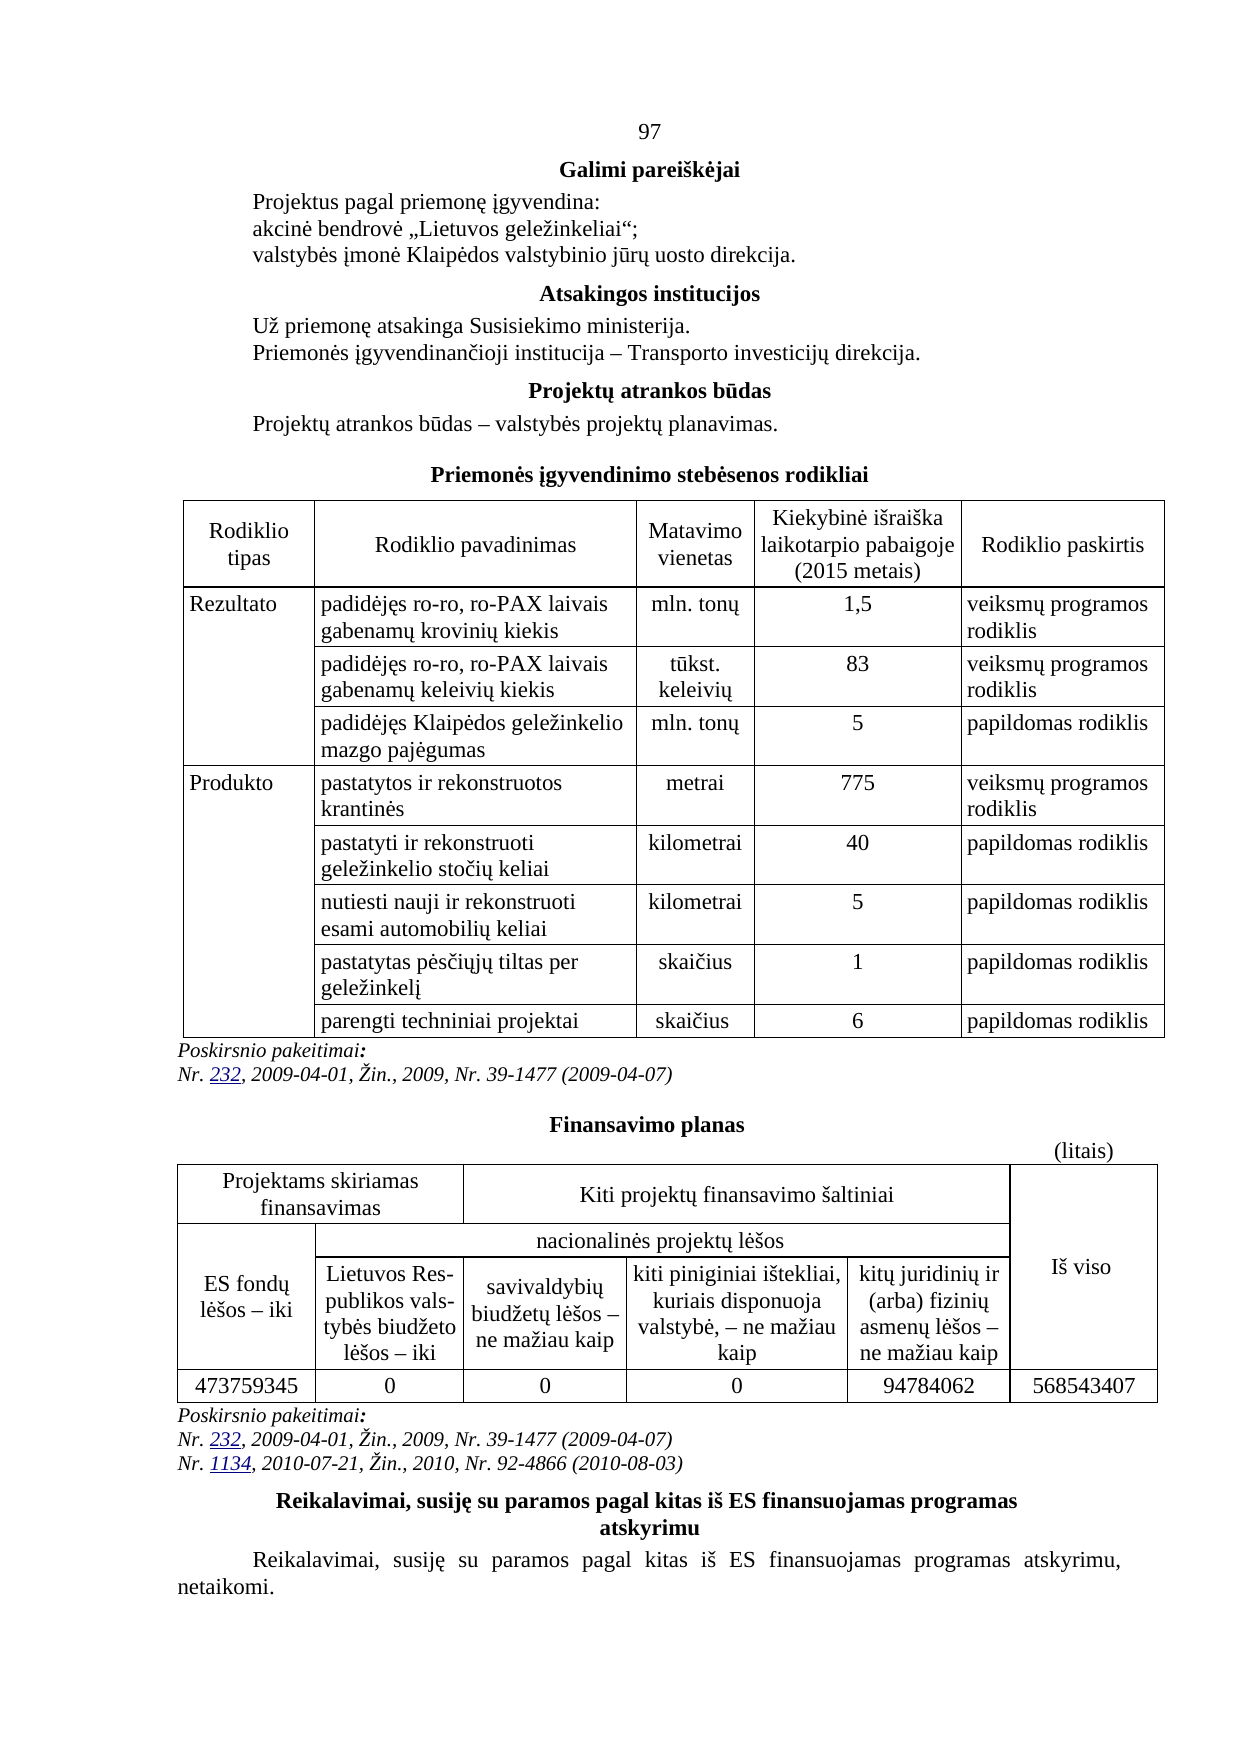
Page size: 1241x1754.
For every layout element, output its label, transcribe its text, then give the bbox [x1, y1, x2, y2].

table_cell ES fondų lėšos – iki [178, 1224, 315, 1369]
table_cell 568543407 [1011, 1370, 1157, 1402]
table_cell 0 [627, 1370, 847, 1402]
table_header Kiekybinė išraiška laikotarpio pabaigoje (2015 metais) [755, 501, 961, 586]
table_cell padidėjęs ro-ro, ro-PAX laivais gabenamų krovinių kiekis [315, 588, 636, 646]
text Nr. 232, 2009-04-01, Žin., 2009, Nr. 39-1477 (2009-04-07) [177, 1427, 1122, 1451]
table_header Iš viso [1011, 1165, 1157, 1369]
text Priemonės įgyvendinimo stebėsenos rodikliai [177, 462, 1122, 488]
table_cell 0 [464, 1370, 626, 1402]
text Atsakingos institucijos [177, 280, 1122, 306]
table_cell pastatyti ir rekonstruoti geležinkelio stočių keliai [315, 826, 636, 884]
table_cell papildomas rodiklis [962, 707, 1164, 765]
table_cell kiti piniginiai ištekliai, kuriais disponuoja valstybė, – ne mažiau kaip [627, 1258, 847, 1369]
table_cell pastatytos ir rekonstruotos krantinės [315, 766, 636, 825]
table_cell kitų juridinių ir (arba) fizinių asmenų lėšos – ne mažiau kaip [848, 1258, 1009, 1369]
text Reikalavimai, susiję su paramos pagal kitas iš ES finansuojamas programas atskyrimu [177, 1488, 1122, 1540]
table_cell 5 [755, 885, 961, 944]
text Projektų atrankos būdas – valstybės projektų planavimas. [177, 410, 1122, 437]
table_cell 775 [755, 766, 961, 825]
table_cell skaičius [637, 945, 754, 1003]
table_cell 6 [755, 1005, 961, 1037]
table_cell 473759345 [178, 1370, 315, 1402]
text Galimi pareiškėjai [177, 156, 1122, 182]
table_cell nacionalinės projektų lėšos [316, 1224, 1009, 1256]
table_cell skaičius [637, 1005, 754, 1037]
table_cell 94784062 [848, 1370, 1009, 1402]
table_cell 5 [755, 707, 961, 765]
text Nr. 1134, 2010-07-21, Žin., 2010, Nr. 92-4866 (2010-08-03) [177, 1451, 1122, 1475]
table_cell pastatytas pėsčiųjų tiltas per geležinkelį [315, 945, 636, 1003]
table_cell nutiesti nauji ir rekonstruoti esami automobilių keliai [315, 885, 636, 944]
text Už priemonę atsakinga Susisiekimo ministerija. [177, 312, 1122, 339]
table_header Kiti projektų finansavimo šaltiniai [464, 1165, 1009, 1223]
table_cell mln. tonų [637, 588, 754, 646]
table_cell 83 [755, 647, 961, 706]
table_cell papildomas rodiklis [962, 826, 1164, 884]
table_cell padidėjęs Klaipėdos geležinkelio mazgo pajėgumas [315, 707, 636, 765]
text Finansavimo planas [177, 1111, 1122, 1137]
table_cell kilometrai [637, 826, 754, 884]
table_cell Lietuvos Res­publikos vals­tybės biudžeto lėšos – iki [316, 1258, 463, 1369]
table_cell tūkst. keleivių [637, 647, 754, 706]
table_header Rodiklio pavadinimas [315, 501, 636, 586]
table_cell padidėjęs ro-ro, ro-PAX laivais gabenamų keleivių kiekis [315, 647, 636, 706]
subtitle Poskirsnio pakeitimai: [177, 1403, 1122, 1427]
table_cell kilometrai [637, 885, 754, 944]
text Reikalavimai, susiję su paramos pagal kitas iš ES finansuojamas programas atskyrimu, netaikomi. [177, 1547, 1122, 1599]
table_cell mln. tonų [637, 707, 754, 765]
table_cell metrai [637, 766, 754, 825]
table_header Rodiklio tipas [184, 501, 314, 586]
table_cell 0 [316, 1370, 463, 1402]
table_header Matavimo vienetas [637, 501, 754, 586]
table_header Rodiklio paskirtis [962, 501, 1164, 586]
subtitle Poskirsnio pakeitimai: [177, 1038, 1122, 1062]
table_header Projektams skiriamas finansavimas [178, 1165, 463, 1223]
table_cell papildomas rodiklis [962, 885, 1164, 944]
table_cell papildomas rodiklis [962, 945, 1164, 1003]
text valstybės įmonė Klaipėdos valstybinio jūrų uosto direkcija. [177, 241, 1122, 267]
text Projektus pagal priemonę įgyvendina: [177, 188, 1122, 214]
table_cell 1,5 [755, 588, 961, 646]
table_cell Produkto [184, 766, 314, 1037]
table_cell 40 [755, 826, 961, 884]
text akcinė bendrovė „Lietuvos geležinkeliai“; [177, 214, 1122, 241]
table_cell parengti techniniai projektai [315, 1005, 636, 1037]
table_cell Rezultato [184, 588, 314, 765]
text Nr. 232, 2009-04-01, Žin., 2009, Nr. 39-1477 (2009-04-07) [177, 1062, 1122, 1086]
table_cell papildomas rodiklis [962, 1005, 1164, 1037]
table_cell veiksmų programos rodiklis [962, 588, 1164, 646]
text (litais) [177, 1137, 1114, 1163]
table_cell veiksmų programos rodiklis [962, 766, 1164, 825]
table_cell savivaldybių biudžetų lėšos – ne mažiau kaip [464, 1258, 626, 1369]
table_cell 1 [755, 945, 961, 1003]
table_cell veiksmų programos rodiklis [962, 647, 1164, 706]
text Priemonės įgyvendinančioji institucija – Transporto investicijų direkcija. [177, 339, 1122, 365]
text Projektų atrankos būdas [177, 378, 1122, 404]
